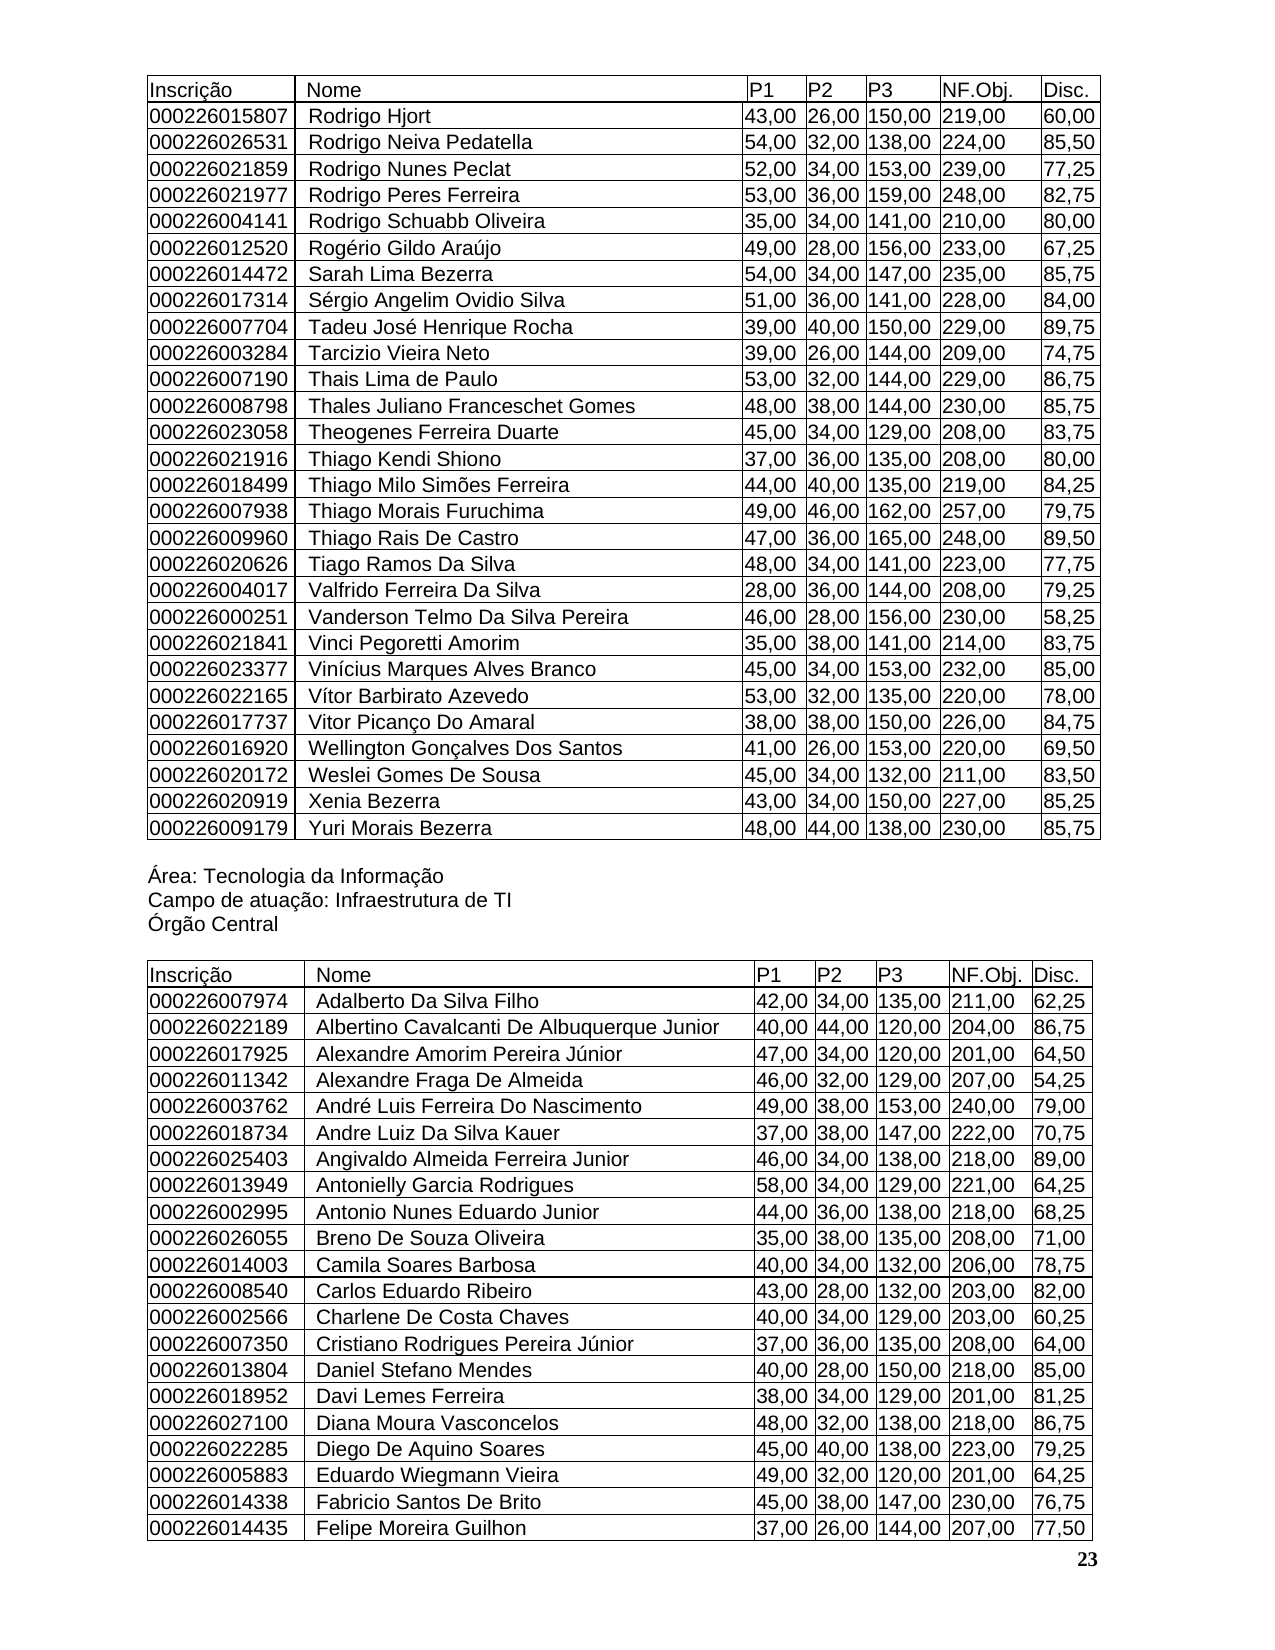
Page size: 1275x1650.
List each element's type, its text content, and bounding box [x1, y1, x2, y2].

table_cell 235,00 [941, 261, 1041, 286]
table_cell 132,00 [877, 1278, 949, 1303]
table_cell 000226021977 [148, 181, 294, 207]
table_cell 45,00 [743, 761, 806, 787]
table_cell 36,00 [807, 445, 866, 470]
table_cell Thiago Morais Furuchima [296, 498, 742, 523]
table_cell Antonio Nunes Eduardo Junior [305, 1198, 754, 1224]
table_cell 138,00 [877, 1436, 949, 1461]
table_cell 45,00 [755, 1436, 815, 1461]
table_cell 219,00 [941, 471, 1041, 497]
table_cell 144,00 [877, 1515, 949, 1540]
table_cell 85,75 [1042, 814, 1100, 839]
table_cell 218,00 [950, 1356, 1032, 1382]
table_cell 000226009960 [148, 524, 294, 549]
table_cell 150,00 [867, 709, 940, 734]
table_cell 40,00 [755, 1014, 815, 1039]
table_cell Thiago Milo Simões Ferreira [296, 471, 742, 497]
table_cell 000226014338 [148, 1488, 304, 1513]
table_cell 218,00 [950, 1198, 1032, 1224]
table_cell 52,00 [743, 155, 806, 180]
table_cell 48,00 [743, 392, 806, 418]
table_header P1 [748, 76, 806, 101]
table_cell 000226018734 [148, 1119, 304, 1144]
table_cell 38,00 [816, 1093, 876, 1118]
table_cell 129,00 [867, 419, 940, 444]
table_cell Daniel Stefano Mendes [305, 1356, 754, 1382]
table_cell 38,00 [755, 1383, 815, 1408]
table_cell 218,00 [950, 1146, 1032, 1171]
table_cell 85,00 [1033, 1356, 1092, 1382]
table_cell 150,00 [867, 103, 940, 128]
table_cell 85,25 [1042, 788, 1100, 813]
table_cell 44,00 [816, 1014, 876, 1039]
table_cell 78,00 [1042, 682, 1100, 707]
table_cell Alexandre Amorim Pereira Júnior [305, 1040, 754, 1066]
table_cell 43,00 [743, 103, 806, 128]
table_cell 40,00 [755, 1356, 815, 1382]
table_cell 000226008798 [148, 392, 294, 418]
text Campo de atuação: Infraestrutura de TI [148, 888, 1098, 912]
table_header P1 [755, 961, 815, 986]
table_cell 138,00 [877, 1146, 949, 1171]
table_cell 36,00 [807, 287, 866, 312]
table_cell 000226012520 [148, 234, 294, 259]
table_cell 62,25 [1033, 988, 1092, 1013]
table_cell 150,00 [877, 1356, 949, 1382]
table_header P2 [816, 961, 876, 986]
table_cell Vinci Pegoretti Amorim [296, 630, 742, 655]
table_cell 86,75 [1042, 366, 1100, 391]
table_cell 69,50 [1042, 735, 1100, 760]
table_cell 000226026531 [148, 129, 294, 154]
table_cell 129,00 [877, 1172, 949, 1197]
table_cell 211,00 [950, 988, 1032, 1013]
table_cell 233,00 [941, 234, 1041, 259]
table_cell 153,00 [877, 1093, 949, 1118]
table_cell 38,00 [807, 630, 866, 655]
table_cell 000226014435 [148, 1515, 304, 1540]
table_cell 000226000251 [148, 603, 294, 628]
table_cell 38,00 [743, 709, 806, 734]
table_cell 201,00 [950, 1383, 1032, 1408]
table_cell 45,00 [755, 1488, 815, 1513]
table_cell Sarah Lima Bezerra [296, 261, 742, 286]
table_cell 144,00 [867, 577, 940, 602]
table_cell 135,00 [877, 1225, 949, 1250]
table_cell 34,00 [807, 656, 866, 681]
table_cell 201,00 [950, 1462, 1032, 1487]
table_cell 000226015807 [148, 103, 294, 128]
table_cell 34,00 [807, 788, 866, 813]
table_cell 000226003284 [148, 340, 294, 365]
table_cell 84,00 [1042, 287, 1100, 312]
table_cell 70,75 [1033, 1119, 1092, 1144]
table_cell 28,00 [807, 603, 866, 628]
table_cell 214,00 [941, 630, 1041, 655]
table_header Inscrição [148, 961, 304, 986]
table_cell 227,00 [941, 788, 1041, 813]
table_cell 34,00 [816, 1304, 876, 1329]
table_cell 208,00 [950, 1330, 1032, 1355]
table_cell 208,00 [941, 445, 1041, 470]
table_cell 000226018499 [148, 471, 294, 497]
table_cell 40,00 [755, 1251, 815, 1276]
table_cell 67,25 [1042, 234, 1100, 259]
table_cell Rogério Gildo Araújo [296, 234, 742, 259]
table_cell 44,00 [807, 814, 866, 839]
table_cell 000226027100 [148, 1409, 304, 1434]
table_cell 230,00 [941, 603, 1041, 628]
table_cell 36,00 [807, 524, 866, 549]
table_cell 74,75 [1042, 340, 1100, 365]
table_cell Cristiano Rodrigues Pereira Júnior [305, 1330, 754, 1355]
table_header NF.Obj. [950, 961, 1032, 986]
table_cell Rodrigo Neiva Pedatella [296, 129, 742, 154]
table_header P2 [807, 76, 866, 101]
table_cell 38,00 [807, 392, 866, 418]
text Área: Tecnologia da Informação [148, 864, 1098, 888]
table_cell 54,00 [743, 261, 806, 286]
table_cell 51,00 [743, 287, 806, 312]
table_cell Diego De Aquino Soares [305, 1436, 754, 1461]
table_cell 34,00 [807, 761, 866, 787]
table_cell 38,00 [816, 1225, 876, 1250]
table_cell 44,00 [743, 471, 806, 497]
table_cell 81,25 [1033, 1383, 1092, 1408]
table_cell 144,00 [867, 366, 940, 391]
table_cell 141,00 [867, 550, 940, 576]
table_cell 46,00 [743, 603, 806, 628]
table_cell Charlene De Costa Chaves [305, 1304, 754, 1329]
table_header Inscrição [148, 76, 294, 101]
table_cell 84,75 [1042, 709, 1100, 734]
table_cell 228,00 [941, 287, 1041, 312]
table_cell 89,00 [1033, 1146, 1092, 1171]
table_cell 156,00 [867, 603, 940, 628]
table_cell 219,00 [941, 103, 1041, 128]
table_cell 86,75 [1033, 1014, 1092, 1039]
table_cell 26,00 [807, 340, 866, 365]
table_cell 138,00 [867, 129, 940, 154]
table_cell 207,00 [950, 1067, 1032, 1092]
table_cell 43,00 [743, 788, 806, 813]
table_cell 40,00 [807, 471, 866, 497]
table_cell 000226007704 [148, 313, 294, 338]
table_cell 000226022165 [148, 682, 294, 707]
table_cell 26,00 [807, 735, 866, 760]
table_cell 141,00 [867, 630, 940, 655]
table_cell 76,75 [1033, 1488, 1092, 1513]
table_cell 79,75 [1042, 498, 1100, 523]
table_cell 85,50 [1042, 129, 1100, 154]
table_header Disc. [1033, 961, 1092, 986]
table_cell 230,00 [950, 1488, 1032, 1513]
table_cell Vanderson Telmo Da Silva Pereira [296, 603, 742, 628]
table_cell 211,00 [941, 761, 1041, 787]
table_cell 46,00 [755, 1067, 815, 1092]
table_cell Vinícius Marques Alves Branco [296, 656, 742, 681]
table_cell 144,00 [867, 340, 940, 365]
table_cell 000226008540 [148, 1278, 304, 1303]
table_cell 34,00 [807, 155, 866, 180]
table_cell 35,00 [743, 208, 806, 233]
table_cell 54,25 [1033, 1067, 1092, 1092]
table_cell 36,00 [807, 181, 866, 207]
table_cell André Luis Ferreira Do Nascimento [305, 1093, 754, 1118]
table_cell 85,00 [1042, 656, 1100, 681]
table_cell 37,00 [743, 445, 806, 470]
table_cell 000226007974 [148, 988, 304, 1013]
table_cell 45,00 [743, 656, 806, 681]
table_cell 239,00 [941, 155, 1041, 180]
table_cell 36,00 [807, 577, 866, 602]
table_cell Andre Luiz Da Silva Kauer [305, 1119, 754, 1144]
table_cell 000226007938 [148, 498, 294, 523]
table_cell 222,00 [950, 1119, 1032, 1144]
table_cell 34,00 [816, 988, 876, 1013]
table_cell 221,00 [950, 1172, 1032, 1197]
table_cell 000226022189 [148, 1014, 304, 1039]
table_cell 34,00 [816, 1040, 876, 1066]
table_cell 34,00 [807, 208, 866, 233]
table_cell 68,25 [1033, 1198, 1092, 1224]
table_cell 147,00 [877, 1119, 949, 1144]
table_cell 58,00 [755, 1172, 815, 1197]
table_cell 28,00 [743, 577, 806, 602]
table_cell 89,75 [1042, 313, 1100, 338]
table_cell Sérgio Angelim Ovidio Silva [296, 287, 742, 312]
table_cell Rodrigo Schuabb Oliveira [296, 208, 742, 233]
table_cell 38,00 [816, 1488, 876, 1513]
table_cell 78,75 [1033, 1251, 1092, 1276]
table_cell 223,00 [941, 550, 1041, 576]
table_cell 135,00 [867, 682, 940, 707]
table_cell 141,00 [867, 208, 940, 233]
table_cell 85,75 [1042, 392, 1100, 418]
table_cell 36,00 [816, 1198, 876, 1224]
table_cell 000226009179 [148, 814, 294, 839]
table_cell 48,00 [743, 550, 806, 576]
table_cell 71,00 [1033, 1225, 1092, 1250]
table_cell Vítor Barbirato Azevedo [296, 682, 742, 707]
table_cell 32,00 [807, 682, 866, 707]
table_cell 204,00 [950, 1014, 1032, 1039]
table_cell Weslei Gomes De Sousa [296, 761, 742, 787]
table_cell 64,00 [1033, 1330, 1092, 1355]
table_cell 34,00 [816, 1383, 876, 1408]
table_cell 138,00 [867, 814, 940, 839]
table_header Nome [305, 961, 754, 986]
table_cell 000226020626 [148, 550, 294, 576]
table_cell Davi Lemes Ferreira [305, 1383, 754, 1408]
table_cell 135,00 [877, 1330, 949, 1355]
table_cell Eduardo Wiegmann Vieira [305, 1462, 754, 1487]
table_cell Breno De Souza Oliveira [305, 1225, 754, 1250]
table_cell 000226017314 [148, 287, 294, 312]
table_cell 000226023058 [148, 419, 294, 444]
table_cell Xenia Bezerra [296, 788, 742, 813]
table_cell Angivaldo Almeida Ferreira Junior [305, 1146, 754, 1171]
table_cell 000226007190 [148, 366, 294, 391]
table_cell Valfrido Ferreira Da Silva [296, 577, 742, 602]
table_cell 248,00 [941, 181, 1041, 207]
table_cell 38,00 [816, 1119, 876, 1144]
table_cell 000226004017 [148, 577, 294, 602]
table_cell 79,00 [1033, 1093, 1092, 1118]
table_cell 32,00 [816, 1462, 876, 1487]
table_cell Thales Juliano Franceschet Gomes [296, 392, 742, 418]
table_cell 40,00 [816, 1436, 876, 1461]
table_cell Adalberto Da Silva Filho [305, 988, 754, 1013]
table_cell Rodrigo Nunes Peclat [296, 155, 742, 180]
table_cell 39,00 [743, 313, 806, 338]
table_cell 144,00 [867, 392, 940, 418]
table_cell 79,25 [1042, 577, 1100, 602]
table_cell Rodrigo Hjort [296, 103, 742, 128]
table_cell 229,00 [941, 366, 1041, 391]
table_cell 000226014003 [148, 1251, 304, 1276]
table_cell 34,00 [807, 419, 866, 444]
table_cell Antonielly Garcia Rodrigues [305, 1172, 754, 1197]
table_cell Felipe Moreira Guilhon [305, 1515, 754, 1540]
table_cell 000226013949 [148, 1172, 304, 1197]
table_cell 49,00 [743, 498, 806, 523]
table_cell 000226014472 [148, 261, 294, 286]
table_cell 34,00 [816, 1172, 876, 1197]
table_cell 47,00 [755, 1040, 815, 1066]
table_cell 34,00 [807, 550, 866, 576]
table_cell 230,00 [941, 814, 1041, 839]
table_cell Diana Moura Vasconcelos [305, 1409, 754, 1434]
table_cell 153,00 [867, 735, 940, 760]
table_cell 89,50 [1042, 524, 1100, 549]
table_cell 34,00 [807, 261, 866, 286]
table_cell 37,00 [755, 1515, 815, 1540]
table_cell 000226018952 [148, 1383, 304, 1408]
table_cell 32,00 [816, 1409, 876, 1434]
table_cell 32,00 [816, 1067, 876, 1092]
table_cell 64,25 [1033, 1462, 1092, 1487]
table_cell 48,00 [755, 1409, 815, 1434]
table_cell 230,00 [941, 392, 1041, 418]
table_cell 226,00 [941, 709, 1041, 734]
table_cell 60,25 [1033, 1304, 1092, 1329]
table_cell 000226021859 [148, 155, 294, 180]
table_cell 153,00 [867, 155, 940, 180]
table_cell 000226003762 [148, 1093, 304, 1118]
table_cell 129,00 [877, 1383, 949, 1408]
table_cell 46,00 [755, 1146, 815, 1171]
table_cell 80,00 [1042, 445, 1100, 470]
table_cell 40,00 [807, 313, 866, 338]
table_cell Carlos Eduardo Ribeiro [305, 1278, 754, 1303]
table_cell Camila Soares Barbosa [305, 1251, 754, 1276]
table_cell 120,00 [877, 1014, 949, 1039]
table_cell 201,00 [950, 1040, 1032, 1066]
table_cell 79,25 [1033, 1436, 1092, 1461]
table_header Nome [296, 76, 747, 101]
table_cell 45,00 [743, 419, 806, 444]
table_cell 83,75 [1042, 630, 1100, 655]
table_cell Yuri Morais Bezerra [296, 814, 742, 839]
table_cell 35,00 [743, 630, 806, 655]
table_cell 223,00 [950, 1436, 1032, 1461]
table_cell 000226002566 [148, 1304, 304, 1329]
table_cell 000226023377 [148, 656, 294, 681]
table_cell 58,25 [1042, 603, 1100, 628]
table_cell Alexandre Fraga De Almeida [305, 1067, 754, 1092]
table_cell 28,00 [816, 1356, 876, 1382]
table_cell Tarcizio Vieira Neto [296, 340, 742, 365]
table_cell 210,00 [941, 208, 1041, 233]
table_cell 39,00 [743, 340, 806, 365]
table_cell 36,00 [816, 1330, 876, 1355]
table_cell 203,00 [950, 1304, 1032, 1329]
table_cell 64,50 [1033, 1040, 1092, 1066]
table_cell 000226025403 [148, 1146, 304, 1171]
table_cell 28,00 [807, 234, 866, 259]
table_cell Albertino Cavalcanti De Albuquerque Junior [305, 1014, 754, 1039]
table_cell 84,25 [1042, 471, 1100, 497]
table_cell 32,00 [807, 129, 866, 154]
table_cell 53,00 [743, 366, 806, 391]
table_cell 85,75 [1042, 261, 1100, 286]
table_cell 44,00 [755, 1198, 815, 1224]
table_cell 34,00 [816, 1251, 876, 1276]
table_cell 229,00 [941, 313, 1041, 338]
table_cell 150,00 [867, 313, 940, 338]
table_header Disc. [1042, 76, 1100, 101]
table_cell 000226017737 [148, 709, 294, 734]
table_header NF.Obj. [941, 76, 1041, 101]
table_cell 209,00 [941, 340, 1041, 365]
table_cell 000226005883 [148, 1462, 304, 1487]
table_cell 53,00 [743, 181, 806, 207]
text Órgão Central [148, 912, 1098, 936]
table_cell 232,00 [941, 656, 1041, 681]
table_cell 165,00 [867, 524, 940, 549]
table_cell Tiago Ramos Da Silva [296, 550, 742, 576]
table_cell 000226007350 [148, 1330, 304, 1355]
table_cell 208,00 [941, 419, 1041, 444]
table_cell 000226020172 [148, 761, 294, 787]
table_cell 49,00 [755, 1462, 815, 1487]
table_cell 000226004141 [148, 208, 294, 233]
table_cell 77,25 [1042, 155, 1100, 180]
table_cell 40,00 [755, 1304, 815, 1329]
table_cell 83,75 [1042, 419, 1100, 444]
table_cell 77,75 [1042, 550, 1100, 576]
table_cell 32,00 [807, 366, 866, 391]
table_cell 248,00 [941, 524, 1041, 549]
table_cell 120,00 [877, 1040, 949, 1066]
table_cell 000226011342 [148, 1067, 304, 1092]
table_cell 203,00 [950, 1278, 1032, 1303]
table_cell 26,00 [807, 103, 866, 128]
table_cell 41,00 [743, 735, 806, 760]
table_cell 82,00 [1033, 1278, 1092, 1303]
table_cell 49,00 [743, 234, 806, 259]
table_cell 240,00 [950, 1093, 1032, 1118]
table_cell Fabricio Santos De Brito [305, 1488, 754, 1513]
table_cell 26,00 [816, 1515, 876, 1540]
table_cell 208,00 [941, 577, 1041, 602]
table_cell 208,00 [950, 1225, 1032, 1250]
table_cell 120,00 [877, 1462, 949, 1487]
table_cell Vitor Picanço Do Amaral [296, 709, 742, 734]
table_cell 60,00 [1042, 103, 1100, 128]
table_cell Rodrigo Peres Ferreira [296, 181, 742, 207]
table_cell 34,00 [816, 1146, 876, 1171]
table_cell 153,00 [867, 656, 940, 681]
table_cell 000226020919 [148, 788, 294, 813]
table_cell 224,00 [941, 129, 1041, 154]
table_cell Theogenes Ferreira Duarte [296, 419, 742, 444]
table_header P3 [877, 961, 949, 986]
table_cell 53,00 [743, 682, 806, 707]
table_cell 000226002995 [148, 1198, 304, 1224]
table_cell 129,00 [877, 1304, 949, 1329]
table_cell 86,75 [1033, 1409, 1092, 1434]
table_cell 138,00 [877, 1409, 949, 1434]
table_cell 83,50 [1042, 761, 1100, 787]
table_cell 38,00 [807, 709, 866, 734]
table_cell 220,00 [941, 682, 1041, 707]
table_cell 207,00 [950, 1515, 1032, 1540]
table_cell 156,00 [867, 234, 940, 259]
table_cell 49,00 [755, 1093, 815, 1118]
table_cell 64,25 [1033, 1172, 1092, 1197]
table_cell 147,00 [867, 261, 940, 286]
table_cell 35,00 [755, 1225, 815, 1250]
table_cell 132,00 [867, 761, 940, 787]
table_cell 162,00 [867, 498, 940, 523]
table_cell 150,00 [867, 788, 940, 813]
table_cell 135,00 [867, 445, 940, 470]
table_cell 220,00 [941, 735, 1041, 760]
table_cell 147,00 [877, 1488, 949, 1513]
table_cell Thiago Rais De Castro [296, 524, 742, 549]
table_cell 000226017925 [148, 1040, 304, 1066]
table_cell 77,50 [1033, 1515, 1092, 1540]
table_cell 37,00 [755, 1330, 815, 1355]
table_cell 159,00 [867, 181, 940, 207]
table_cell Tadeu José Henrique Rocha [296, 313, 742, 338]
table_cell 000226021841 [148, 630, 294, 655]
table_cell 42,00 [755, 988, 815, 1013]
table_cell 80,00 [1042, 208, 1100, 233]
table_cell 28,00 [816, 1278, 876, 1303]
table_cell 47,00 [743, 524, 806, 549]
table_cell Thiago Kendi Shiono [296, 445, 742, 470]
table_cell 218,00 [950, 1409, 1032, 1434]
table_cell Wellington Gonçalves Dos Santos [296, 735, 742, 760]
table_cell 257,00 [941, 498, 1041, 523]
table_cell 129,00 [877, 1067, 949, 1092]
table_cell 000226022285 [148, 1436, 304, 1461]
table_cell 000226026055 [148, 1225, 304, 1250]
table_cell 135,00 [867, 471, 940, 497]
table_header P3 [867, 76, 940, 101]
table_cell 37,00 [755, 1119, 815, 1144]
table_cell 48,00 [743, 814, 806, 839]
table_cell 43,00 [755, 1278, 815, 1303]
table_cell 141,00 [867, 287, 940, 312]
table_cell 135,00 [877, 988, 949, 1013]
table_cell 54,00 [743, 129, 806, 154]
table_cell 000226021916 [148, 445, 294, 470]
table_cell Thais Lima de Paulo [296, 366, 742, 391]
table_cell 000226016920 [148, 735, 294, 760]
table_cell 000226013804 [148, 1356, 304, 1382]
table_cell 46,00 [807, 498, 866, 523]
table_cell 206,00 [950, 1251, 1032, 1276]
table_cell 82,75 [1042, 181, 1100, 207]
table_cell 132,00 [877, 1251, 949, 1276]
table_cell 138,00 [877, 1198, 949, 1224]
